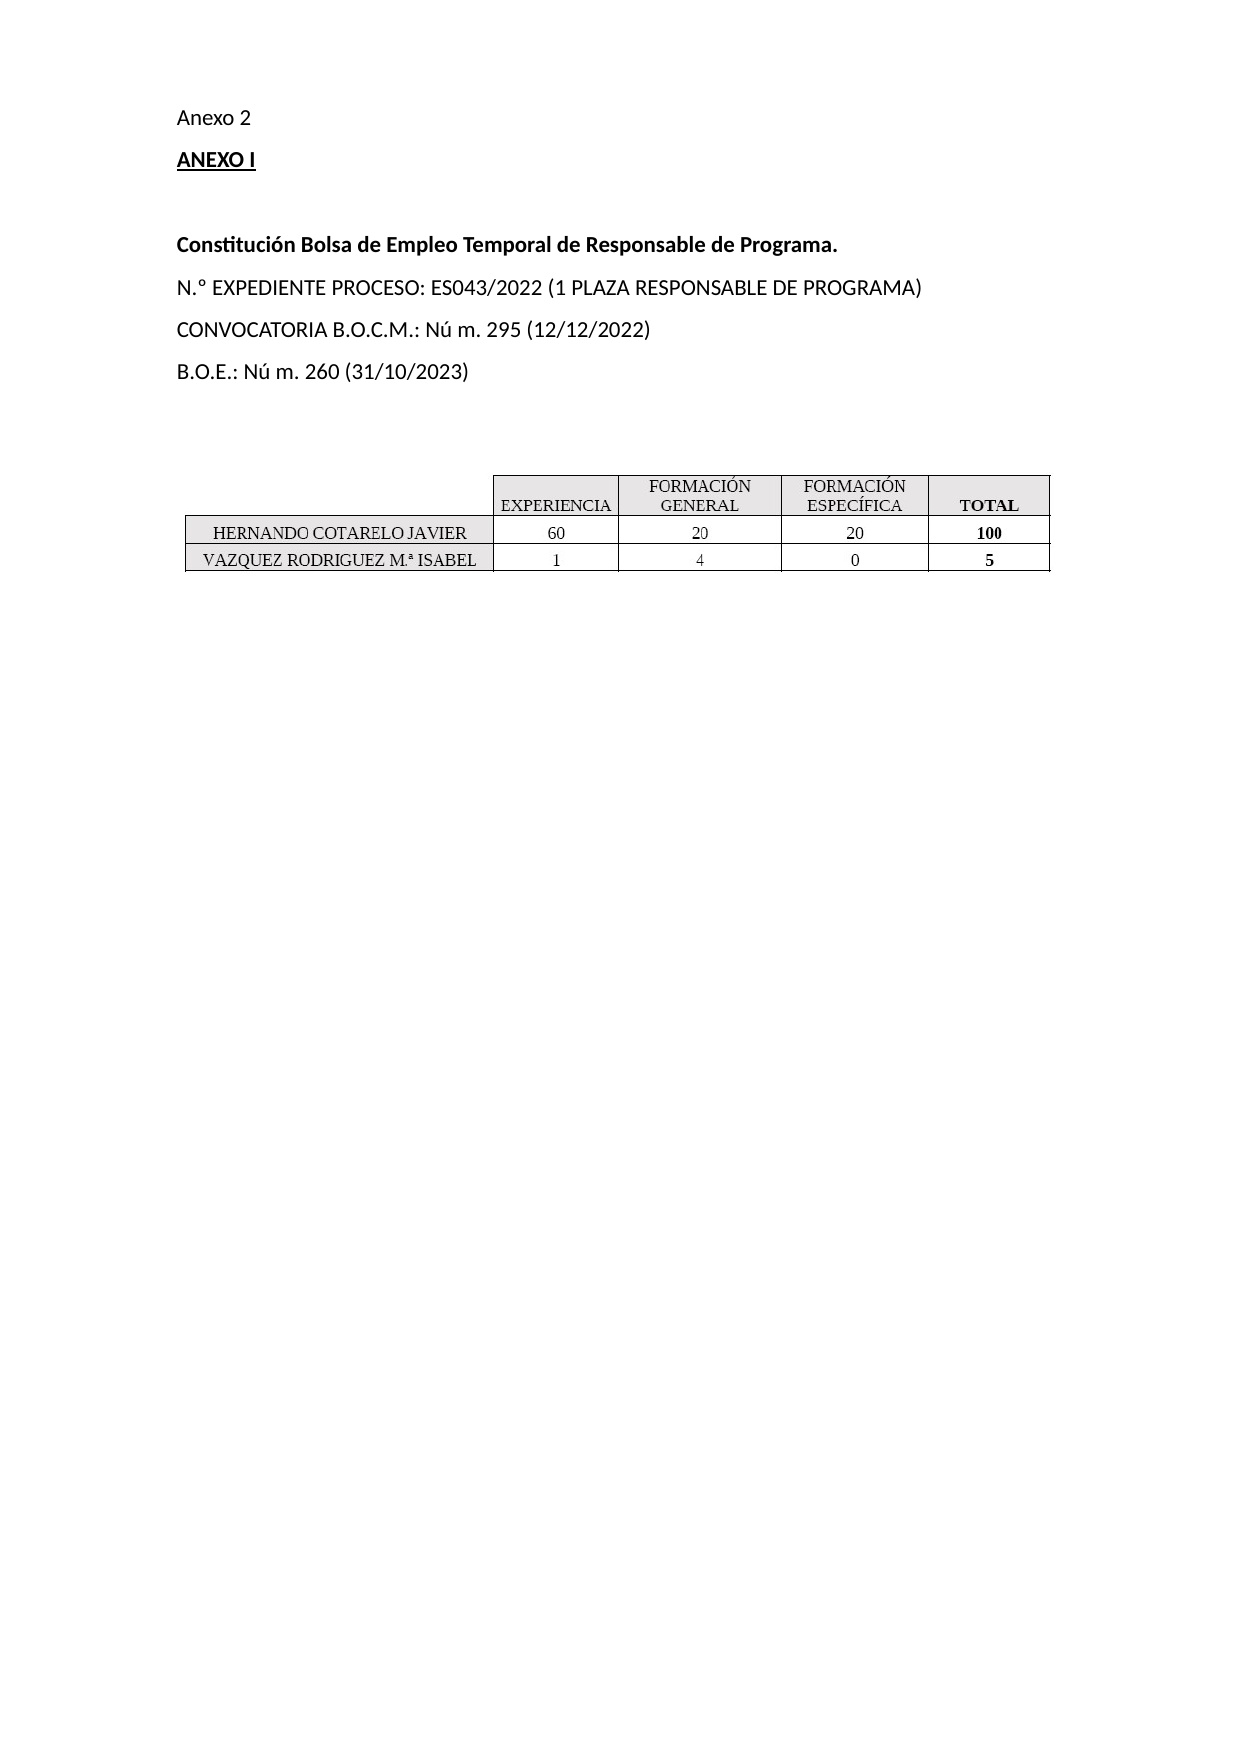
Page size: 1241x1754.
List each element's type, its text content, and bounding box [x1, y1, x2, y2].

text B.O.E.: Nú m. 260 (31/10/2023) [177, 357, 1203, 385]
text ANEXO I [177, 145, 1203, 173]
text Constitución Bolsa de Empleo Temporal de Responsable de Programa. [177, 230, 1203, 258]
text N.º EXPEDIENTE PROCESO: ES043/2022 (1 PLAZA RESPONSABLE DE PROGRAMA) [177, 273, 1203, 301]
text Anexo 2 [177, 103, 1203, 131]
text CONVOCATORIA B.O.C.M.: Nú m. 295 (12/12/2022) [177, 315, 1203, 343]
